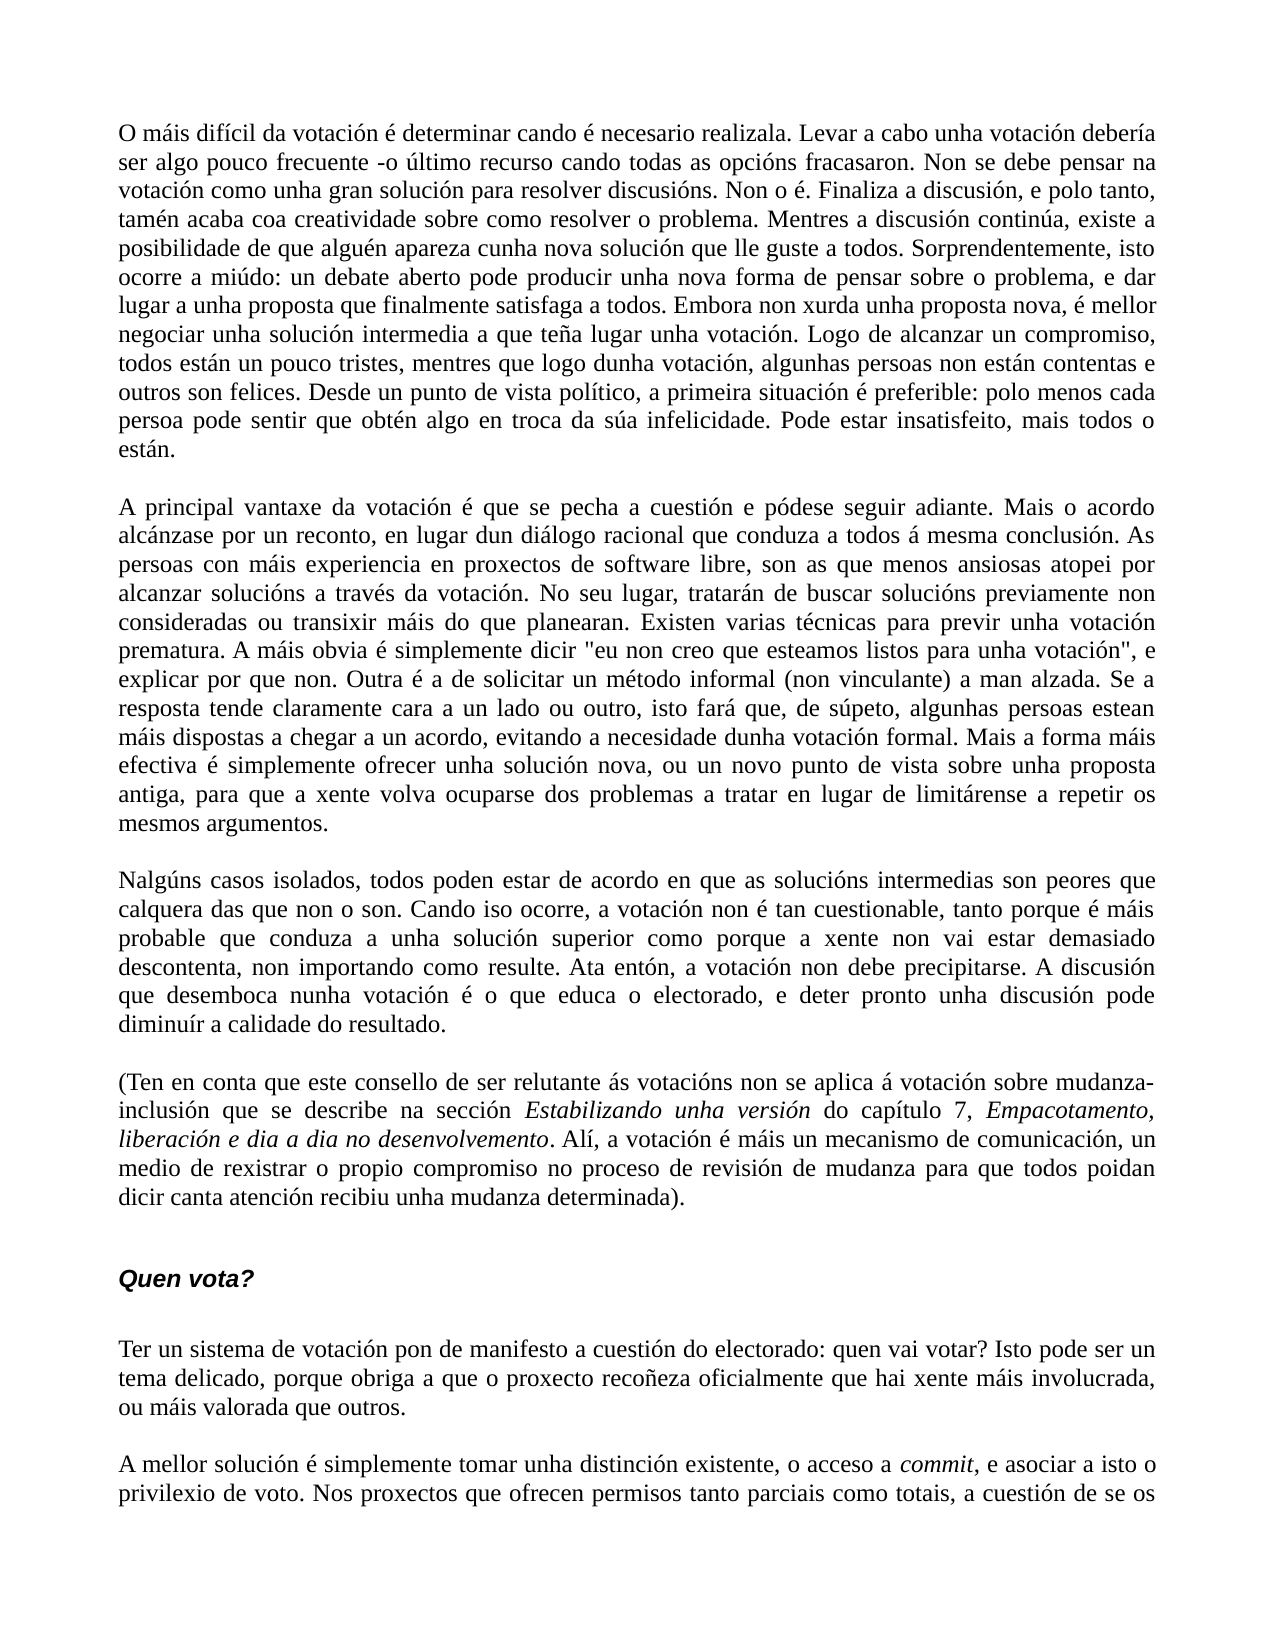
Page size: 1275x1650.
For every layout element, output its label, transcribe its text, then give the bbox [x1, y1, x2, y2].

text Nalgúns casos isolados, todos poden estar de acordo en que as solucións intermedias son peores que calquera das que non o son. Cando iso ocorre, a votación non é tan cuestionable, tanto porque é máis probable que conduza a unha solución superior como porque a xente non vai estar demasiado descontenta, non importando como resulte. Ata entón, a votación non debe precipitarse. A discusión que desemboca nunha votación é o que educa o electorado, e deter pronto unha discusión pode diminuír a calidade do resultado. [118, 866, 1157, 1038]
text Ter un sistema de votación pon de manifesto a cuestión do electorado: quen vai votar? Isto pode ser un tema delicado, porque obriga a que o proxecto recoñeza oficialmente que hai xente máis involucrada, ou máis valorada que outros. [118, 1334, 1157, 1420]
text A principal vantaxe da votación é que se pecha a cuestión e pódese seguir adiante. Mais o acordo alcánzase por un reconto, en lugar dun diálogo racional que conduza a todos á mesma conclusión. As persoas con máis experiencia en proxectos de software libre, son as que menos ansiosas atopei por alcanzar solucións a través da votación. No seu lugar, tratarán de buscar solucións previamente non consideradas ou transixir máis do que planearan. Existen varias técnicas para previr unha votación prematura. A máis obvia é simplemente dicir "eu non creo que esteamos listos para unha votación", e explicar por que non. Outra é a de solicitar un método informal (non vinculante) a man alzada. Se a resposta tende claramente cara a un lado ou outro, isto fará que, de súpeto, algunhas persoas estean máis dispostas a chegar a un acordo, evitando a necesidade dunha votación formal. Mais a forma máis efectiva é simplemente ofrecer unha solución nova, ou un novo punto de vista sobre unha proposta antiga, para que a xente volva ocuparse dos problemas a tratar en lugar de limitárense a repetir os mesmos argumentos. [118, 492, 1157, 837]
text (Ten en conta que este consello de ser relutante ás votacións non se aplica á votación sobre mudanza-inclusión que se describe na sección Estabilizando unha versión do capítulo 7, Empacotamento, liberación e dia a dia no desenvolvemento. Alí, a votación é máis un mecanismo de comunicación, un medio de rexistrar o propio compromiso no proceso de revisión de mudanza para que todos poidan dicir canta atención recibiu unha mudanza determinada). [118, 1067, 1157, 1211]
subtitle Quen vota? [118, 1264, 1157, 1293]
text O máis difícil da votación é determinar cando é necesario realizala. Levar a cabo unha votación debería ser algo pouco frecuente -o último recurso cando todas as opcións fracasaron. Non se debe pensar na votación como unha gran solución para resolver discusións. Non o é. Finaliza a discusión, e polo tanto, tamén acaba coa creatividade sobre como resolver o problema. Mentres a discusión continúa, existe a posibilidade de que alguén apareza cunha nova solución que lle guste a todos. Sorprendentemente, isto ocorre a miúdo: un debate aberto pode producir unha nova forma de pensar sobre o problema, e dar lugar a unha proposta que finalmente satisfaga a todos. Embora non xurda unha proposta nova, é mellor negociar unha solución intermedia a que teña lugar unha votación. Logo de alcanzar un compromiso, todos están un pouco tristes, mentres que logo dunha votación, algunhas persoas non están contentas e outros son felices. Desde un punto de vista político, a primeira situación é preferible: polo menos cada persoa pode sentir que obtén algo en troca da súa infelicidade. Pode estar insatisfeito, mais todos o están. [118, 118, 1157, 463]
text A mellor solución é simplemente tomar unha distinción existente, o acceso a commit, e asociar a isto o privilexio de voto. Nos proxectos que ofrecen permisos tanto parciais como totais, a cuestión de se os [118, 1449, 1157, 1507]
